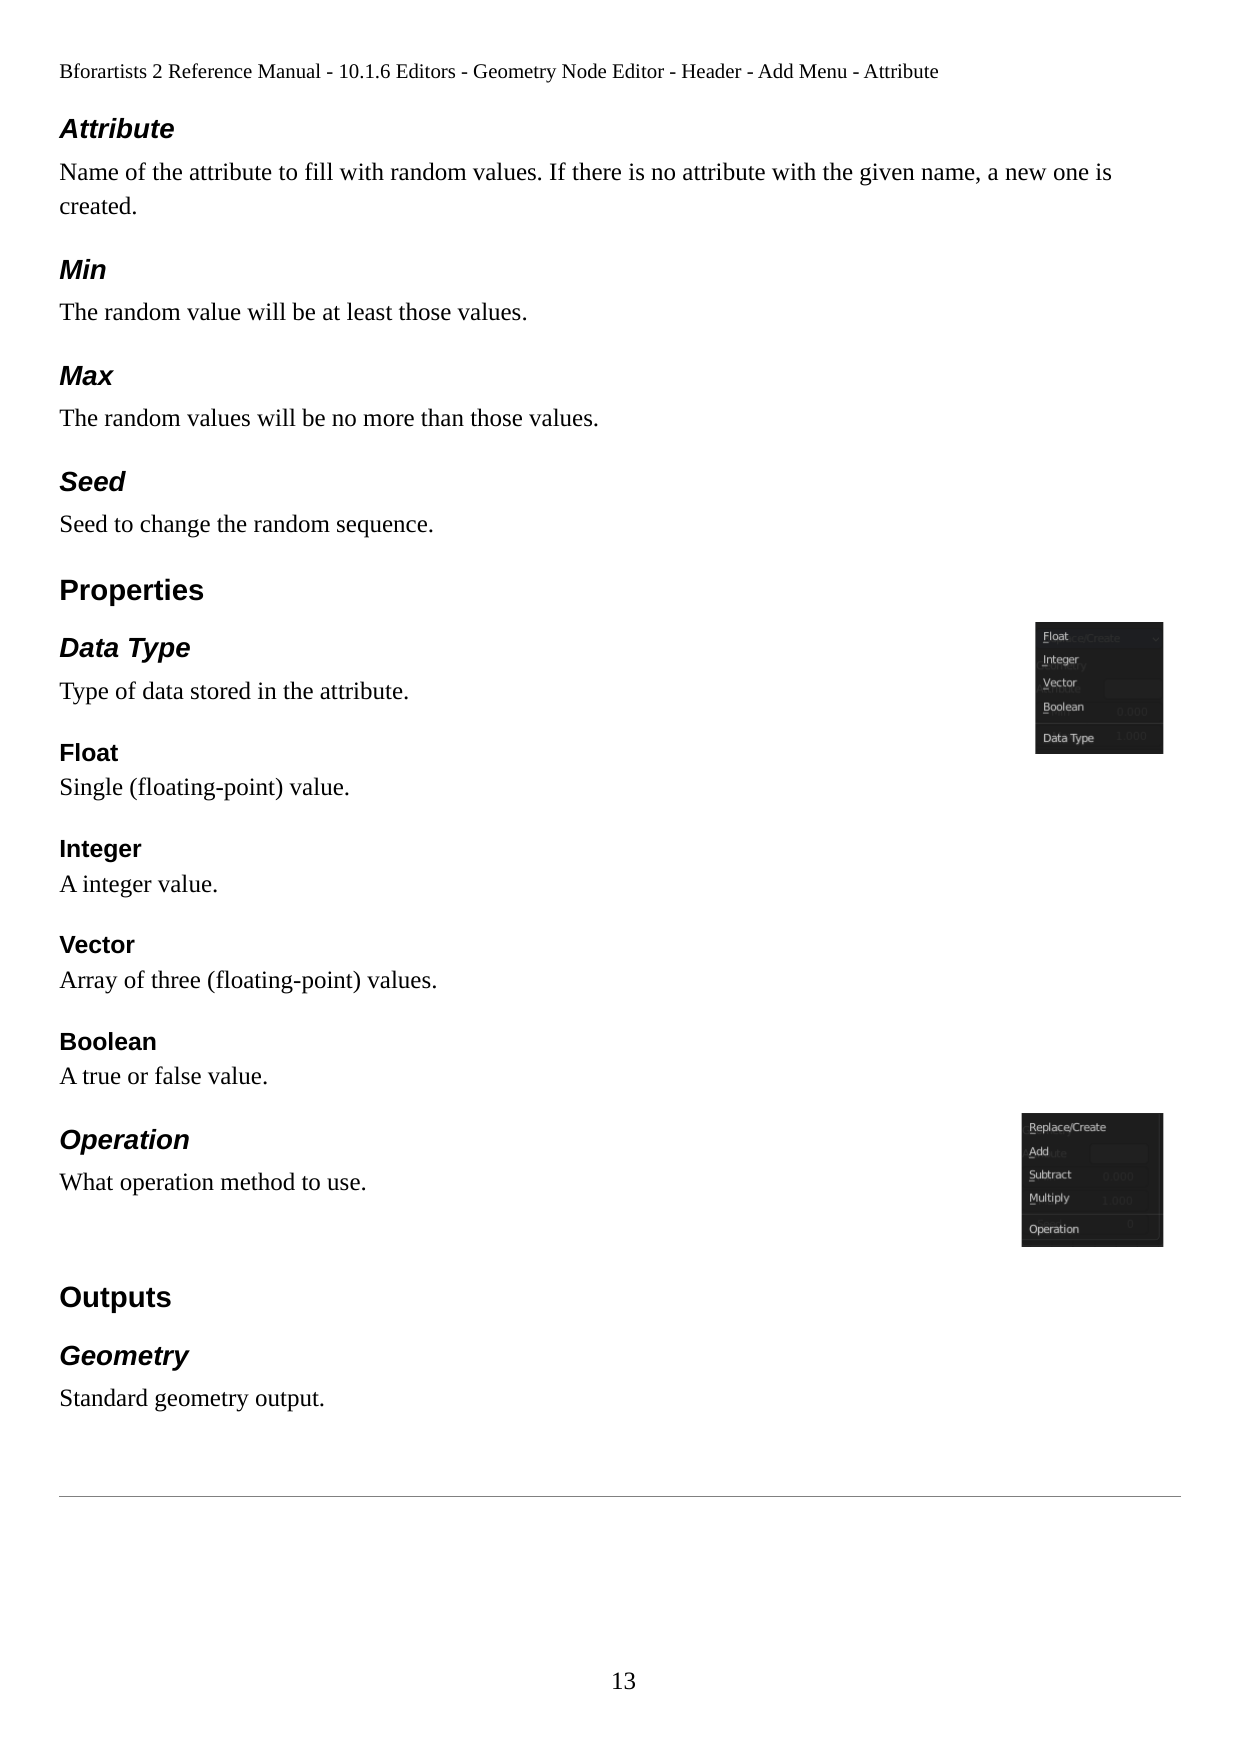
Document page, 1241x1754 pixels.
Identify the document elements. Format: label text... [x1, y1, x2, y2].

text The random values will be no more than those values. [59, 403, 1181, 432]
subtitle Vector [59, 930, 1181, 959]
text Seed to change the random sequence. [59, 509, 1181, 538]
text Type of data stored in the attribute. [59, 676, 1035, 705]
subtitle Integer [59, 834, 1181, 862]
subtitle Attribute [59, 113, 1181, 144]
subtitle Min [59, 253, 1181, 285]
text Standard geometry output. [59, 1383, 1181, 1412]
subtitle Operation [59, 1123, 1021, 1155]
subtitle Boolean [59, 1027, 1181, 1055]
text Array of three (floating-point) values. [59, 965, 1181, 994]
text Single (floating-point) value. [59, 772, 1181, 801]
text A integer value. [59, 869, 1181, 897]
text What operation method to use. [59, 1167, 1021, 1196]
subtitle Outputs [59, 1280, 1181, 1314]
subtitle [1164, 632, 1181, 663]
subtitle Seed [59, 465, 1181, 497]
text Name of the attribute to fill with random values. If there is no attribute with the given name, a new one is created. [59, 157, 1181, 220]
picture [1035, 622, 1164, 754]
text A true or false value. [59, 1061, 1181, 1090]
subtitle Data Type [59, 632, 1035, 663]
text The random value will be at least those values. [59, 297, 1181, 326]
subtitle Float [59, 738, 1181, 766]
picture [1021, 1113, 1164, 1247]
subtitle [1164, 1123, 1181, 1155]
subtitle Properties [59, 573, 1181, 607]
subtitle Max [59, 359, 1181, 391]
subtitle Geometry [59, 1339, 1181, 1371]
